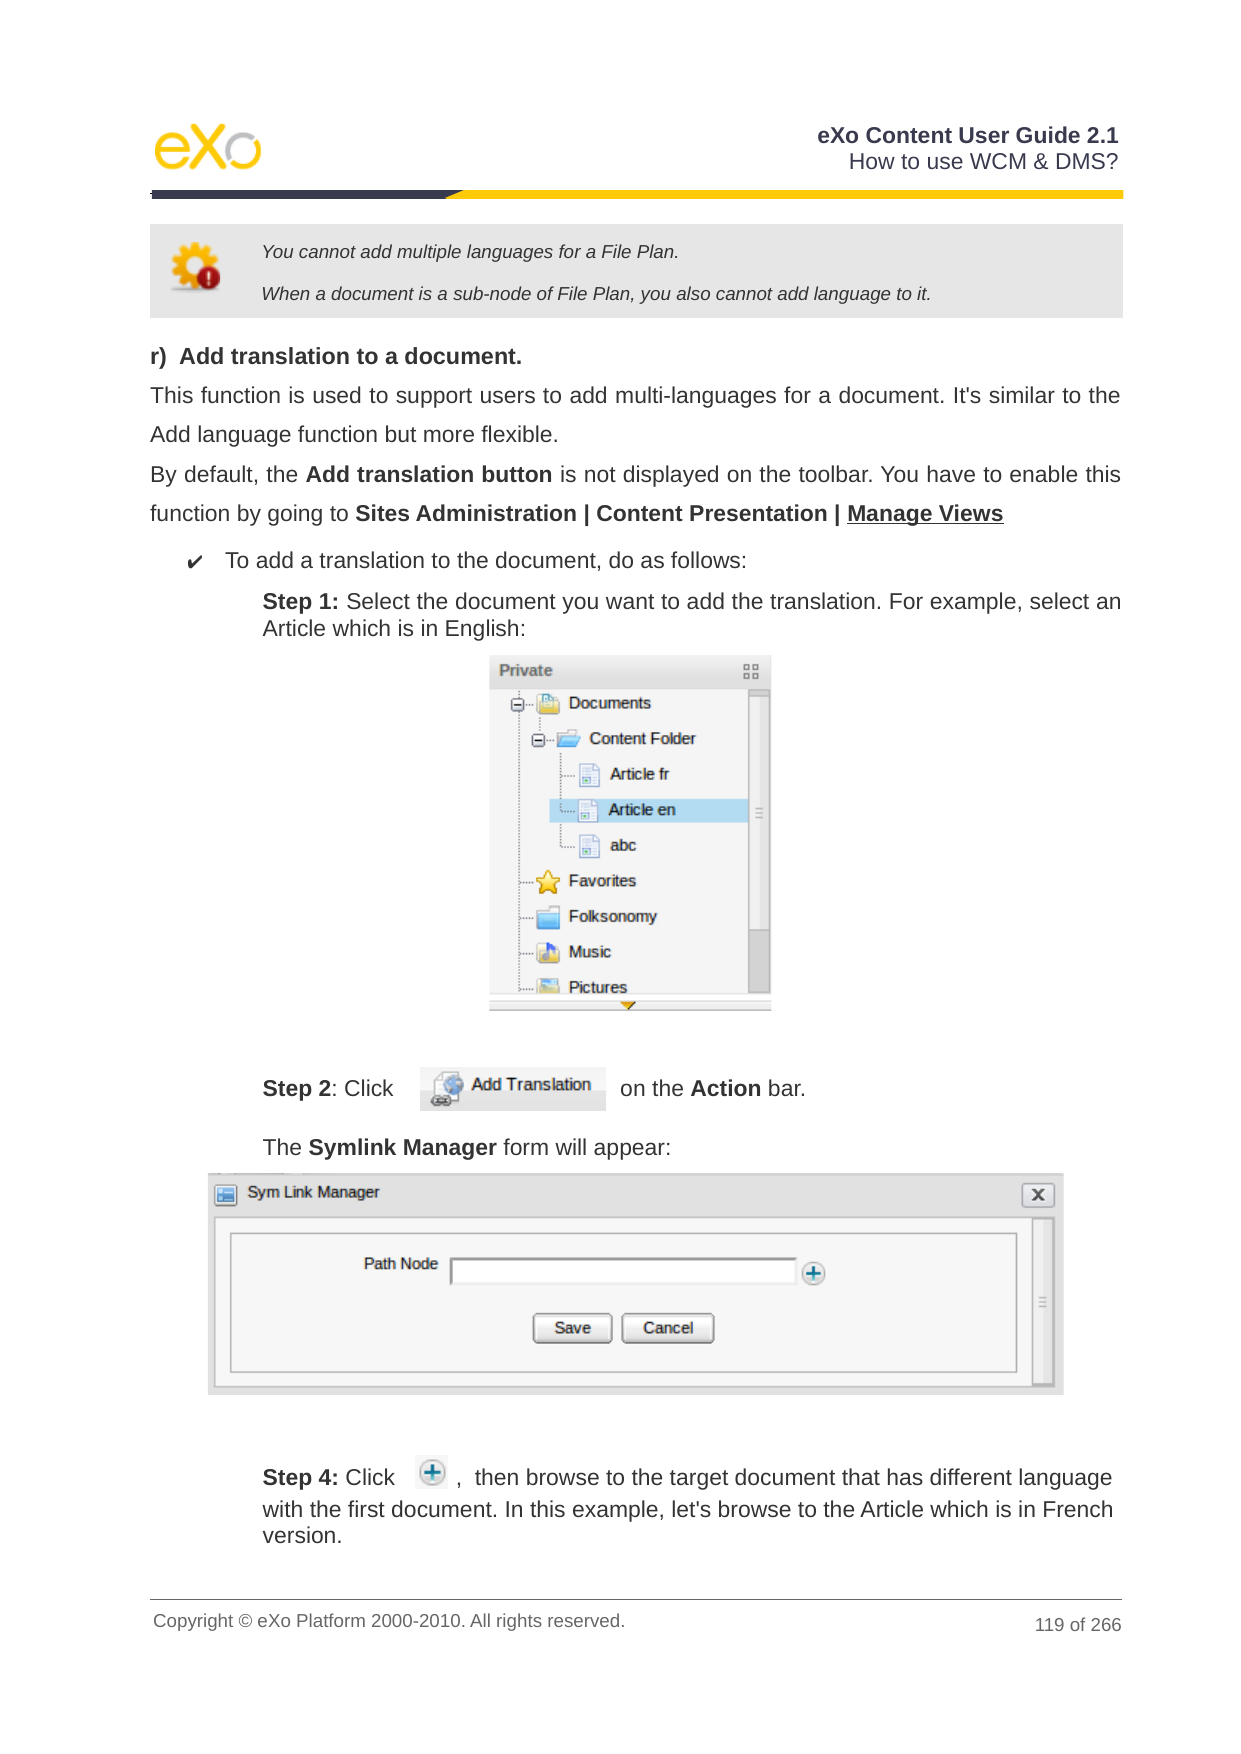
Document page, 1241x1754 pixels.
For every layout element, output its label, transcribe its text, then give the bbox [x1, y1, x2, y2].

list Step 2: Click on the Action bar. [225, 1072, 1122, 1107]
table_header [151, 225, 256, 317]
picture [151, 190, 1124, 199]
list To add a translation to the document, do as follows: [187, 547, 1122, 573]
text By default, the Add translation button is not displayed on the toolbar. You have to enable this function by going to Sites Administration | Content Presentation | Manage Views [150, 461, 1122, 526]
picture [207, 1173, 1064, 1395]
list Step 1: Select the document you want to add the translation. For example, select an Article which is in English: [225, 588, 1122, 641]
list Step 4: Click , then browse to the target document that has different language with the first document. In this example, let's browse to the Article which is in French version. [225, 1448, 1122, 1548]
table_header You cannot add multiple languages for a File Plan. When a document is a sub-node of File Plan, you also cannot add language to it. [257, 225, 1122, 317]
list The Symlink Manager form will appear: [225, 1133, 1122, 1160]
picture [489, 655, 772, 1011]
picture [155, 123, 262, 170]
subtitle Add translation to a document. [150, 342, 1122, 369]
text This function is used to support users to add multi-languages for a document. It's similar to the Add language function but more flexible. [150, 382, 1122, 447]
picture [420, 1067, 607, 1111]
picture [415, 1455, 448, 1489]
picture [170, 242, 220, 293]
